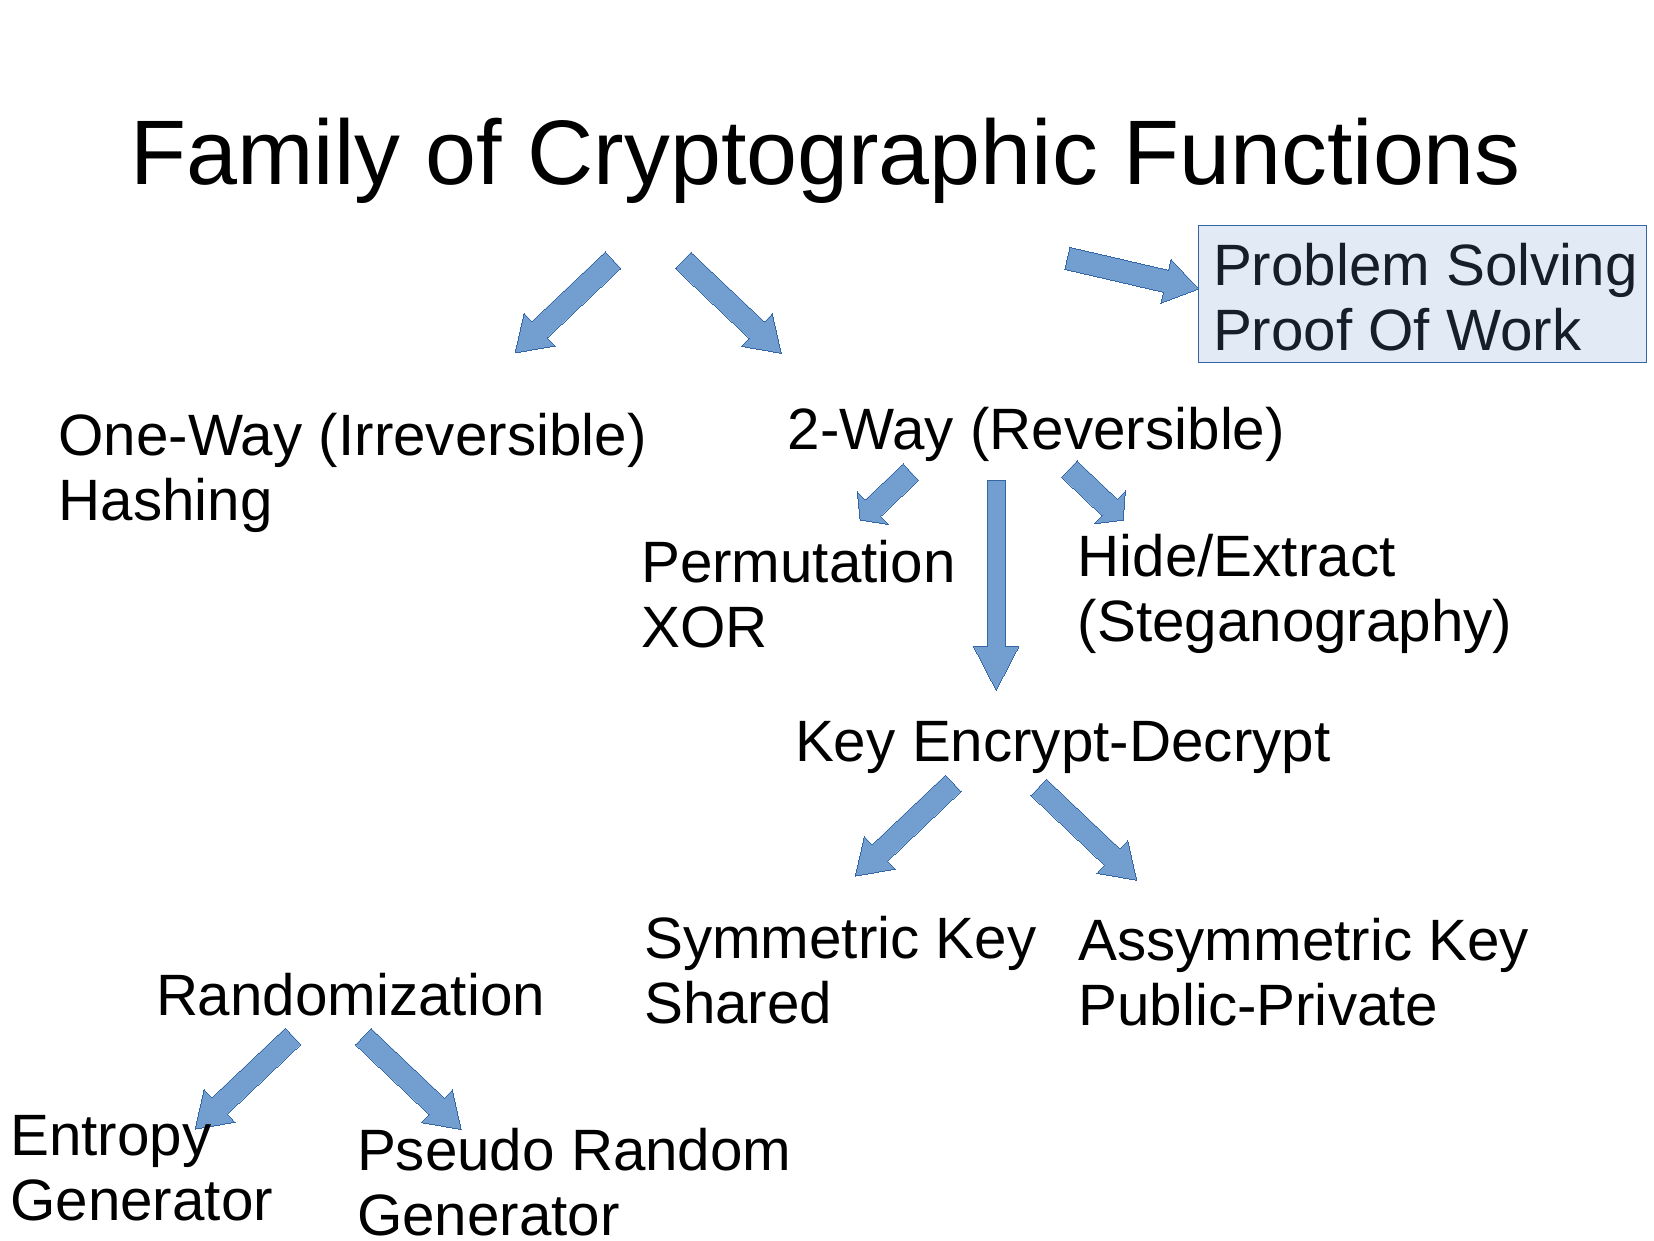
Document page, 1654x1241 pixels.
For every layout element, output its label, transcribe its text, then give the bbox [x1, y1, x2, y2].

text_box Permutation XOR [626, 522, 972, 668]
text_box Key Encrypt-Decrypt [780, 701, 1346, 782]
text_box Pseudo Random Generator [342, 1110, 824, 1241]
text_box [1061, 460, 1126, 524]
title Family of Cryptographic Functions [82, 49, 1571, 257]
text_box Symmetric Key Shared [629, 898, 1053, 1044]
text_box [973, 480, 1019, 691]
text_box [1030, 782, 1137, 881]
text_box Assymmetric Key Public-Private [1063, 900, 1545, 1045]
text_box [355, 1028, 457, 1110]
text_box [515, 251, 621, 353]
text_box Randomization [141, 955, 561, 1036]
text_box 2-Way (Reversible) [772, 389, 1300, 470]
text_box [214, 1028, 301, 1095]
text_box Problem Solving Proof Of Work [1198, 225, 1654, 370]
text_box [675, 252, 782, 354]
text_box Hide/Extract (Steganography) [1063, 516, 1528, 662]
text_box [1064, 225, 1647, 363]
text_box [855, 782, 962, 877]
text_box One-Way (Irreversible) Hashing [43, 395, 662, 541]
text_box [857, 463, 919, 525]
text_box Entropy Generator [0, 1095, 289, 1241]
text_box [202, 1089, 210, 1095]
